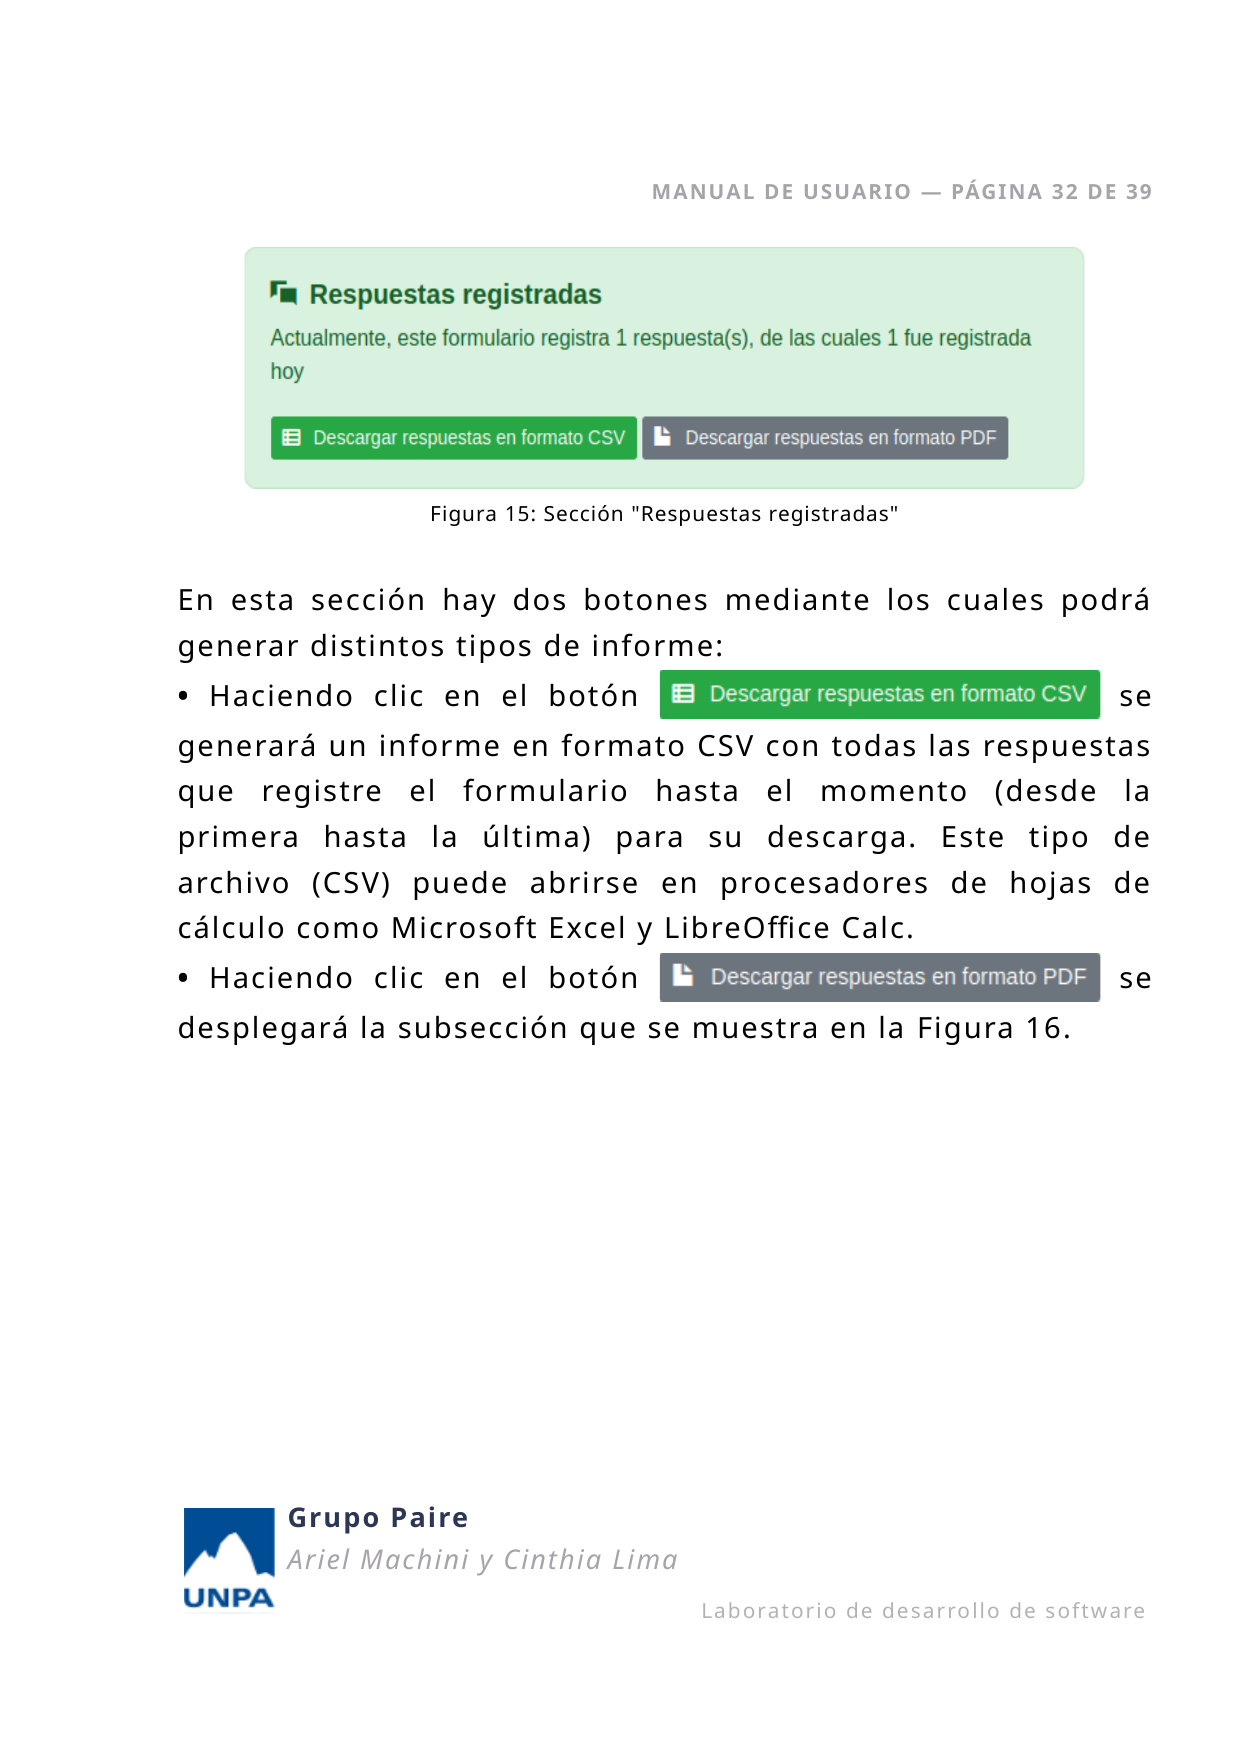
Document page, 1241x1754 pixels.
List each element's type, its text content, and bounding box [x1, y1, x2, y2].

picture [244, 247, 1085, 489]
text Figura 15: Sección "Respuestas registradas" [244, 489, 1084, 528]
picture [659, 670, 1101, 719]
text En esta sección hay dos botones mediante los cuales podrá generar distintos tipos de informe: [177, 579, 1152, 665]
text • Haciendo clic en el botón se generará un informe en formato CSV con todas las respuestas que registre el formulario hasta el momento (desde la primera hasta la última) para su descarga. Este tipo de archivo (CSV) puede abrirse en procesadores de hojas de cálculo como Microsoft Excel y LibreOffice Calc. [177, 671, 1152, 947]
picture [184, 1508, 275, 1614]
text • Haciendo clic en el botón se desplegará la subsección que se muestra en la Figura 16. [177, 953, 1152, 1047]
picture [659, 953, 1101, 1002]
